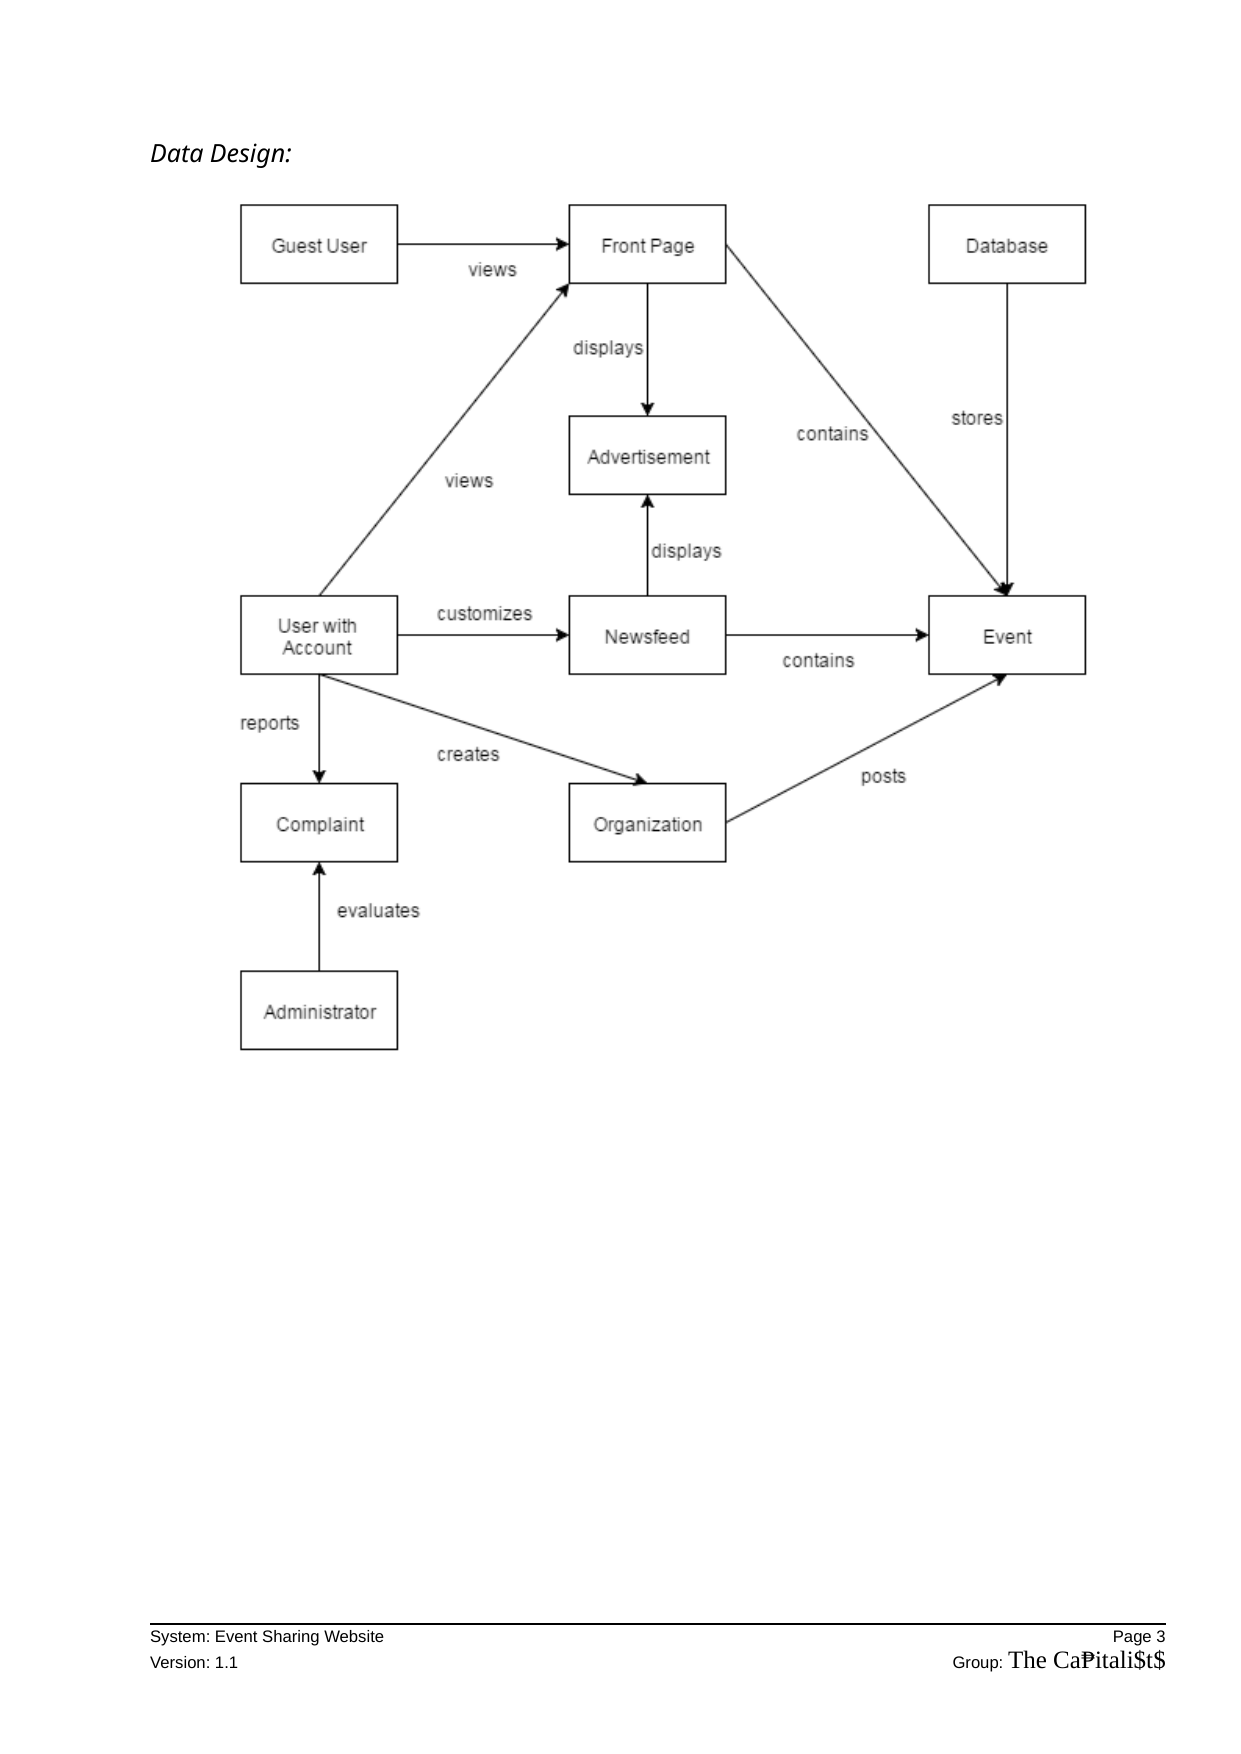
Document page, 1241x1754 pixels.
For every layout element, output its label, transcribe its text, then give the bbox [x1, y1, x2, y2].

text Data Design: [150, 136, 1166, 170]
